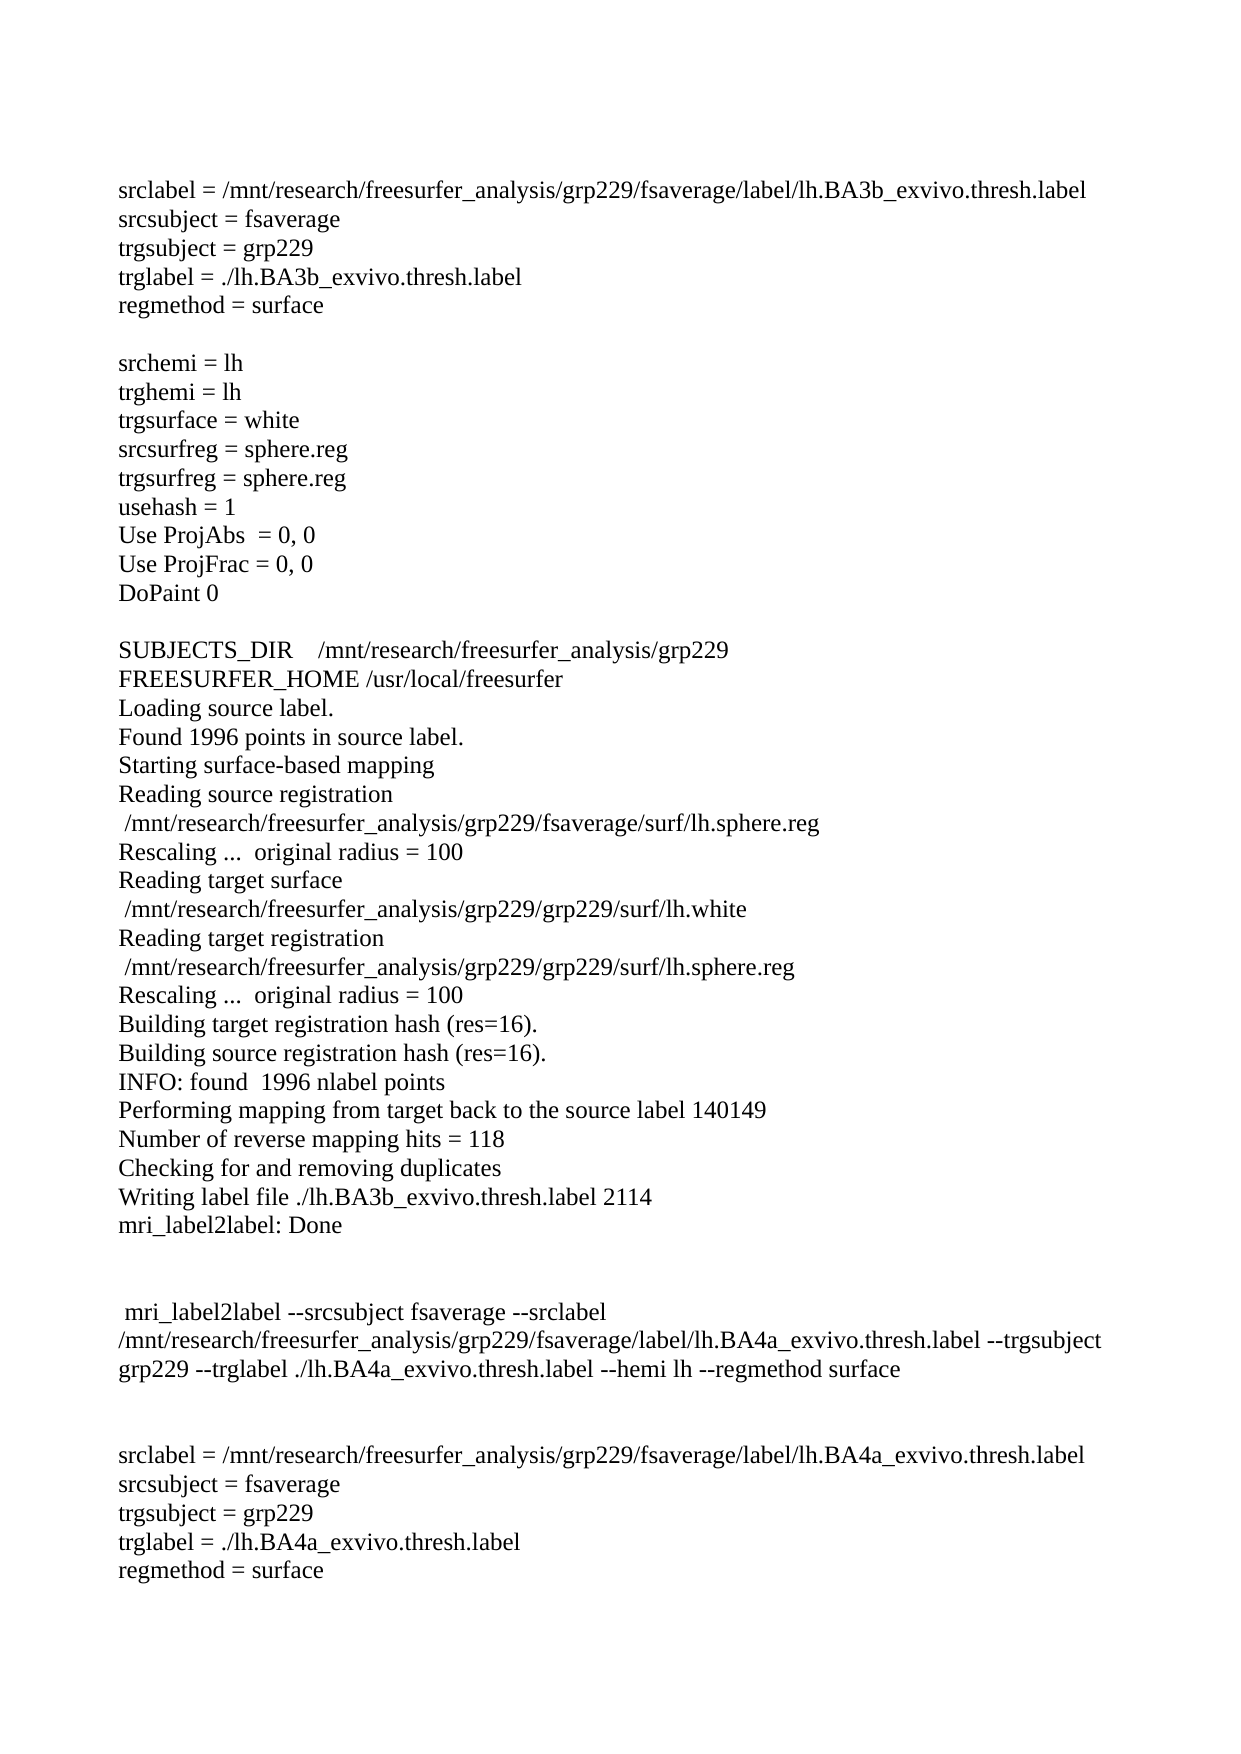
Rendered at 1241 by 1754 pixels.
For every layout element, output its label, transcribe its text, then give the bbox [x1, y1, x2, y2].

text Writing label file ./lh.BA3b_exvivo.thresh.label 2114 [118, 1182, 1122, 1211]
text srcsubject = fsaverage [118, 204, 1122, 233]
text regmethod = surface [118, 1556, 1122, 1584]
text Building source registration hash (res=16). [118, 1038, 1122, 1067]
text Starting surface-based mapping [118, 751, 1122, 779]
text mri_label2label: Done [118, 1211, 1122, 1239]
text FREESURFER_HOME /usr/local/freesurfer [118, 664, 1122, 693]
text trgsurface = white [118, 406, 1122, 434]
text mri_label2label --srcsubject fsaverage --srclabel /mnt/research/freesurfer_analysis/grp229/fsaverage/label/lh.BA4a_exvivo.thresh.label --trgsubject grp229 --trglabel ./lh.BA4a_exvivo.thresh.label --hemi lh --regmethod surface [118, 1297, 1122, 1383]
text Building target registration hash (res=16). [118, 1009, 1122, 1038]
text Use ProjAbs = 0, 0 [118, 521, 1122, 549]
text srcsurfreg = sphere.reg [118, 434, 1122, 463]
text Use ProjFrac = 0, 0 [118, 549, 1122, 578]
text DoPaint 0 [118, 578, 1122, 607]
text Number of reverse mapping hits = 118 [118, 1124, 1122, 1153]
text trghemi = lh [118, 377, 1122, 406]
text regmethod = surface [118, 291, 1122, 319]
text srchemi = lh [118, 348, 1122, 377]
text Reading source registration [118, 779, 1122, 808]
text Reading target surface [118, 866, 1122, 894]
text trgsurfreg = sphere.reg [118, 463, 1122, 492]
text /mnt/research/freesurfer_analysis/grp229/grp229/surf/lh.white [118, 894, 1122, 923]
text Rescaling ... original radius = 100 [118, 981, 1122, 1009]
text trgsubject = grp229 [118, 1498, 1122, 1527]
text srcsubject = fsaverage [118, 1469, 1122, 1498]
text Reading target registration [118, 923, 1122, 952]
text Rescaling ... original radius = 100 [118, 837, 1122, 866]
text Loading source label. [118, 693, 1122, 722]
text SUBJECTS_DIR /mnt/research/freesurfer_analysis/grp229 [118, 636, 1122, 664]
text Performing mapping from target back to the source label 140149 [118, 1096, 1122, 1124]
text trglabel = ./lh.BA3b_exvivo.thresh.label [118, 262, 1122, 291]
text srclabel = /mnt/research/freesurfer_analysis/grp229/fsaverage/label/lh.BA4a_exvivo.thresh.label [118, 1441, 1122, 1469]
text INFO: found 1996 nlabel points [118, 1067, 1122, 1096]
text Found 1996 points in source label. [118, 722, 1122, 751]
text srclabel = /mnt/research/freesurfer_analysis/grp229/fsaverage/label/lh.BA3b_exvivo.thresh.label [118, 176, 1122, 204]
text Checking for and removing duplicates [118, 1153, 1122, 1182]
text /mnt/research/freesurfer_analysis/grp229/grp229/surf/lh.sphere.reg [118, 952, 1122, 981]
text trglabel = ./lh.BA4a_exvivo.thresh.label [118, 1527, 1122, 1556]
text /mnt/research/freesurfer_analysis/grp229/fsaverage/surf/lh.sphere.reg [118, 808, 1122, 837]
text trgsubject = grp229 [118, 233, 1122, 262]
text usehash = 1 [118, 492, 1122, 521]
